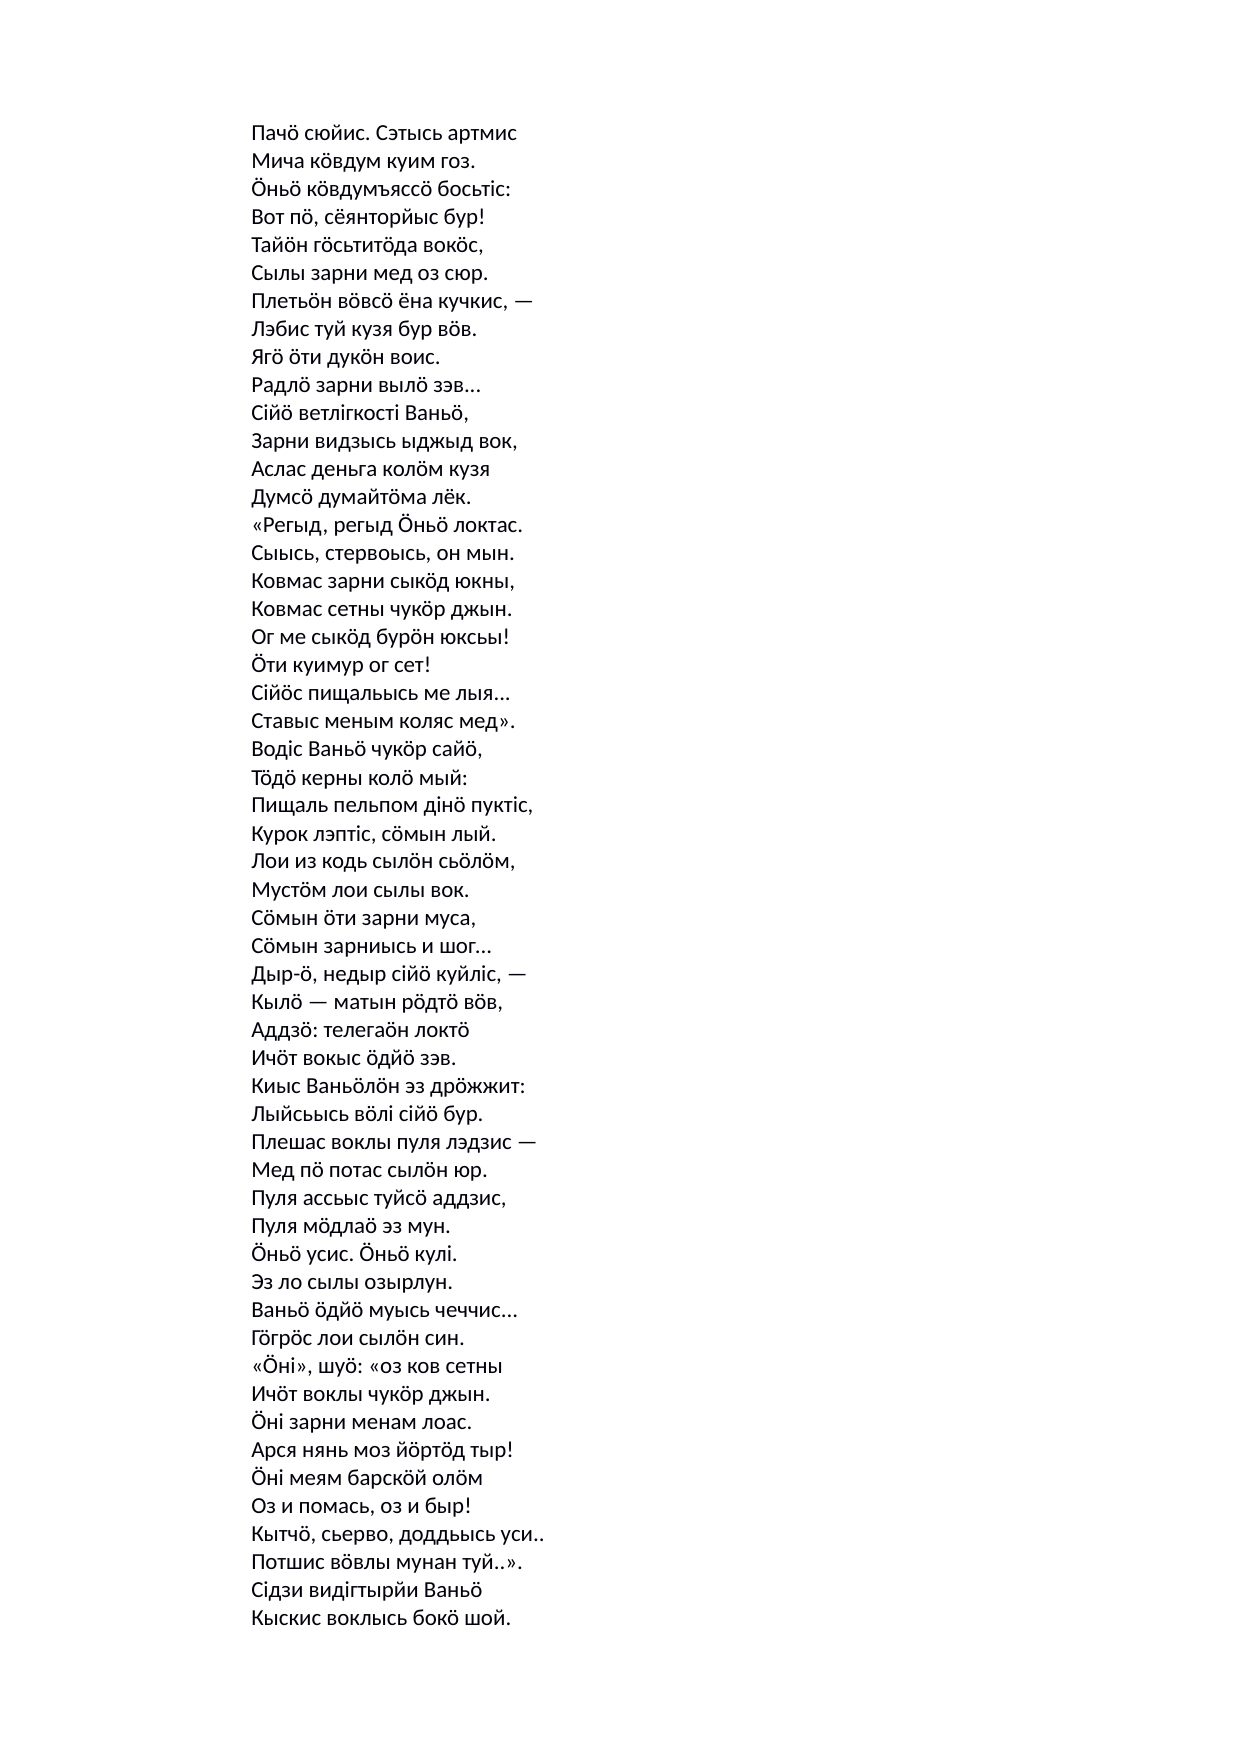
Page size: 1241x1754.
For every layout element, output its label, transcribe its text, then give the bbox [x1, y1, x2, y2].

text Ог ме сыкӧд бурӧн юксьы! [177, 622, 1152, 651]
text Кылӧ — матын рӧдтӧ вӧв, [177, 987, 1152, 1015]
text Эз ло сылы озырлун. [177, 1267, 1152, 1295]
text Водіс Ваньӧ чукӧр сайӧ, [177, 734, 1152, 763]
text Ӧньӧ кӧвдумъяссӧ босьтіс: [177, 174, 1152, 202]
text Аддзӧ: телегаӧн локтӧ [177, 1015, 1152, 1043]
text Потшис вӧвлы мунан туй..». [177, 1547, 1152, 1575]
text Кыскис воклысь бокӧ шой. [177, 1603, 1152, 1631]
text Ичӧт воклы чукӧр джын. [177, 1379, 1152, 1407]
text Пуля мӧдлаӧ эз мун. [177, 1211, 1152, 1239]
text Тайӧн гӧсьтитӧда вокӧс, [177, 230, 1152, 258]
text Лыйсьысь вӧлі сійӧ бур. [177, 1099, 1152, 1127]
text Пищаль пельпом дінӧ пуктіс, [177, 791, 1152, 819]
text Плешас воклы пуля лэдзис — [177, 1127, 1152, 1155]
text Ӧні зарни менам лоас. [177, 1407, 1152, 1435]
text Думсӧ думайтӧма лёк. [177, 482, 1152, 510]
text Оз и помась, оз и быр! [177, 1491, 1152, 1519]
text Кытчӧ, сьерво, доддьысь уси.. [177, 1519, 1152, 1547]
text Вот пӧ, сёянторйыс бур! [177, 202, 1152, 230]
text Радлӧ зарни вылӧ зэв... [177, 370, 1152, 398]
text «Регыд, регыд Ӧньӧ локтас. [177, 510, 1152, 538]
text Ягӧ ӧти дукӧн воис. [177, 342, 1152, 370]
text Ӧньӧ усис. Ӧньӧ кулі. [177, 1239, 1152, 1267]
text Пачӧ сюйис. Сэтысь артмис [177, 118, 1152, 146]
text Сӧмын зарниысь и шог... [177, 931, 1152, 959]
text Сӧмын ӧти зарни муса, [177, 903, 1152, 931]
text Ковмас сетны чукӧр джын. [177, 594, 1152, 622]
text Сылы зарни мед оз сюр. [177, 258, 1152, 286]
text Мича кӧвдум куим гоз. [177, 146, 1152, 174]
text Тӧдӧ керны колӧ мый: [177, 763, 1152, 791]
text Сійӧ ветлігкості Ваньӧ, [177, 398, 1152, 426]
text Ичӧт вокыс ӧдйӧ зэв. [177, 1043, 1152, 1071]
text Пуля ассьыс туйсӧ аддзис, [177, 1183, 1152, 1211]
text Ставыс меным коляс мед». [177, 707, 1152, 734]
text Мед пӧ потас сылӧн юр. [177, 1155, 1152, 1183]
text Сідзи видігтырйи Ваньӧ [177, 1575, 1152, 1603]
text Арся нянь моз йӧртӧд тыр! [177, 1435, 1152, 1463]
text Плетьӧн вӧвсӧ ёна кучкис, — [177, 286, 1152, 314]
text Ӧні меям барскӧй олӧм [177, 1463, 1152, 1491]
text Курок лэптіс, сӧмын лый. [177, 819, 1152, 847]
text Зарни видзысь ыджыд вок, [177, 426, 1152, 454]
text Сійӧс пищальысь ме лыя... [177, 678, 1152, 707]
text «Ӧні», шуӧ: «оз ков сетны [177, 1351, 1152, 1379]
text Лэбис туй кузя бур вӧв. [177, 314, 1152, 342]
text Мустӧм лои сылы вок. [177, 875, 1152, 903]
text Киыс Ваньӧлӧн эз дрӧжжит: [177, 1071, 1152, 1099]
text Ковмас зарни сыкӧд юкны, [177, 566, 1152, 594]
text Гӧгрӧс лои сылӧн син. [177, 1323, 1152, 1351]
text Сыысь, стервоысь, он мын. [177, 538, 1152, 566]
text Ваньӧ ӧдйӧ муысь чеччис... [177, 1295, 1152, 1323]
text Ӧти куимур ог сет! [177, 651, 1152, 678]
text Аслас деньга колӧм кузя [177, 454, 1152, 482]
text Дыр-ӧ, недыр сійӧ куйліс, — [177, 959, 1152, 987]
text Лои из кодь сылӧн сьӧлӧм, [177, 847, 1152, 875]
